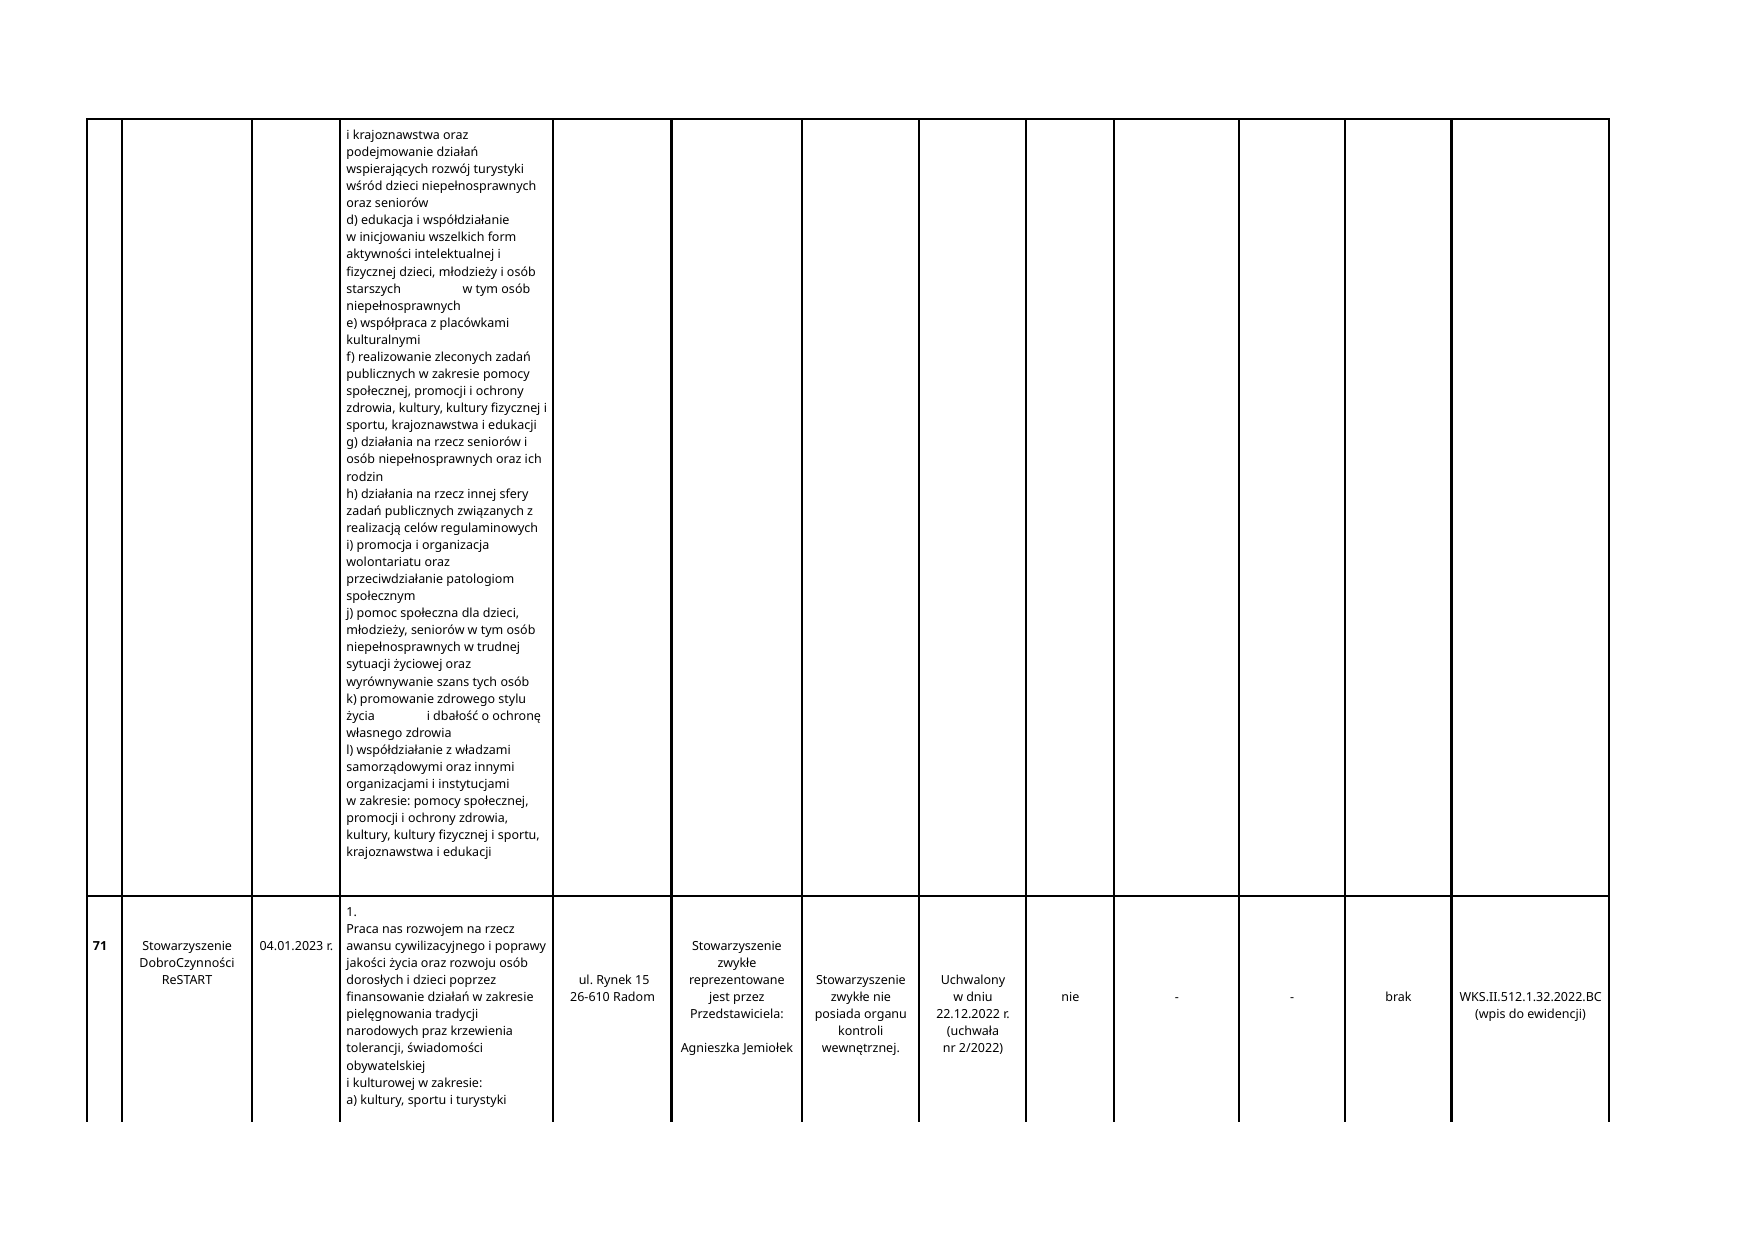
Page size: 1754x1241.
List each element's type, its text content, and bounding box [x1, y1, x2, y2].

table_cell Stowarzyszenie DobroCzynności ReSTART [123, 897, 251, 1122]
table_cell i krajoznawstwa oraz podejmowanie działań wspierających rozwój turystyki wśród dzieci niepełnosprawnych oraz seniorów d) edukacja i współdziałanie w inicjowaniu wszelkich form aktywności intelektualnej i fizycznej dzieci, młodzieży i osób starszych w tym osób niepełnosprawnych e) współpraca z placówkami kulturalnymi f) realizowanie zleconych zadań publicznych w zakresie pomocy społecznej, promocji i ochrony zdrowia, kultury, kultury fizycznej i sportu, krajoznawstwa i edukacji g) działania na rzecz seniorów i osób niepełnosprawnych oraz ich rodzin h) działania na rzecz innej sfery zadań publicznych związanych z realizacją celów regulaminowych i) promocja i organizacja wolontariatu oraz przeciwdziałanie patologiom społecznym j) pomoc społeczna dla dzieci, młodzieży, seniorów w tym osób niepełnosprawnych w trudnej sytuacji życiowej oraz wyrównywanie szans tych osób k) promowanie zdrowego stylu życia i dbałość o ochronę własnego zdrowia l) współdziałanie z władzami samorządowymi oraz innymi organizacjami i instytucjami w zakresie: pomocy społecznej, promocji i ochrony zdrowia, kultury, kultury fizycznej i sportu, krajoznawstwa i edukacji [341, 120, 552, 895]
table_cell 71 [88, 897, 121, 1122]
table_cell - [1240, 897, 1344, 1122]
table_cell [554, 120, 670, 895]
table_cell - [1115, 897, 1238, 1122]
table_cell brak [1346, 897, 1450, 1122]
table_cell [88, 120, 121, 895]
table_cell Stowarzyszenie zwykłe nie posiada organu kontroli wewnętrznej. [803, 897, 918, 1122]
table_cell [253, 120, 339, 895]
table_cell Stowarzyszenie zwykłe reprezentowane jest przez Przedstawiciela: Agnieszka Jemiołek [673, 897, 801, 1122]
table_cell [1346, 120, 1450, 895]
table_cell 04.01.2023 r. [253, 897, 339, 1122]
table_cell [1453, 120, 1608, 895]
table_cell [123, 120, 251, 895]
table_cell - [1240, 120, 1344, 895]
table_cell [1027, 120, 1113, 895]
table_cell 1. Praca nas rozwojem na rzecz awansu cywilizacyjnego i poprawy jakości życia oraz rozwoju osób dorosłych i dzieci poprzez finansowanie działań w zakresie pielęgnowania tradycji narodowych praz krzewienia tolerancji, świadomości obywatelskiej i kulturowej w zakresie: a) kultury, sportu i turystyki [341, 897, 552, 1122]
table_cell Uchwalony w dniu 22.12.2022 r. (uchwała nr 2/2022) [920, 897, 1025, 1122]
table_cell nie [1027, 897, 1113, 1122]
table_cell [673, 120, 801, 895]
table_cell [803, 120, 918, 895]
table_cell [920, 120, 1025, 895]
table_cell ul. Rynek 15 26-610 Radom [554, 897, 670, 1122]
table_cell WKS.II.512.1.32.2022.BC (wpis do ewidencji) [1453, 897, 1608, 1122]
table_cell - [1115, 120, 1238, 895]
